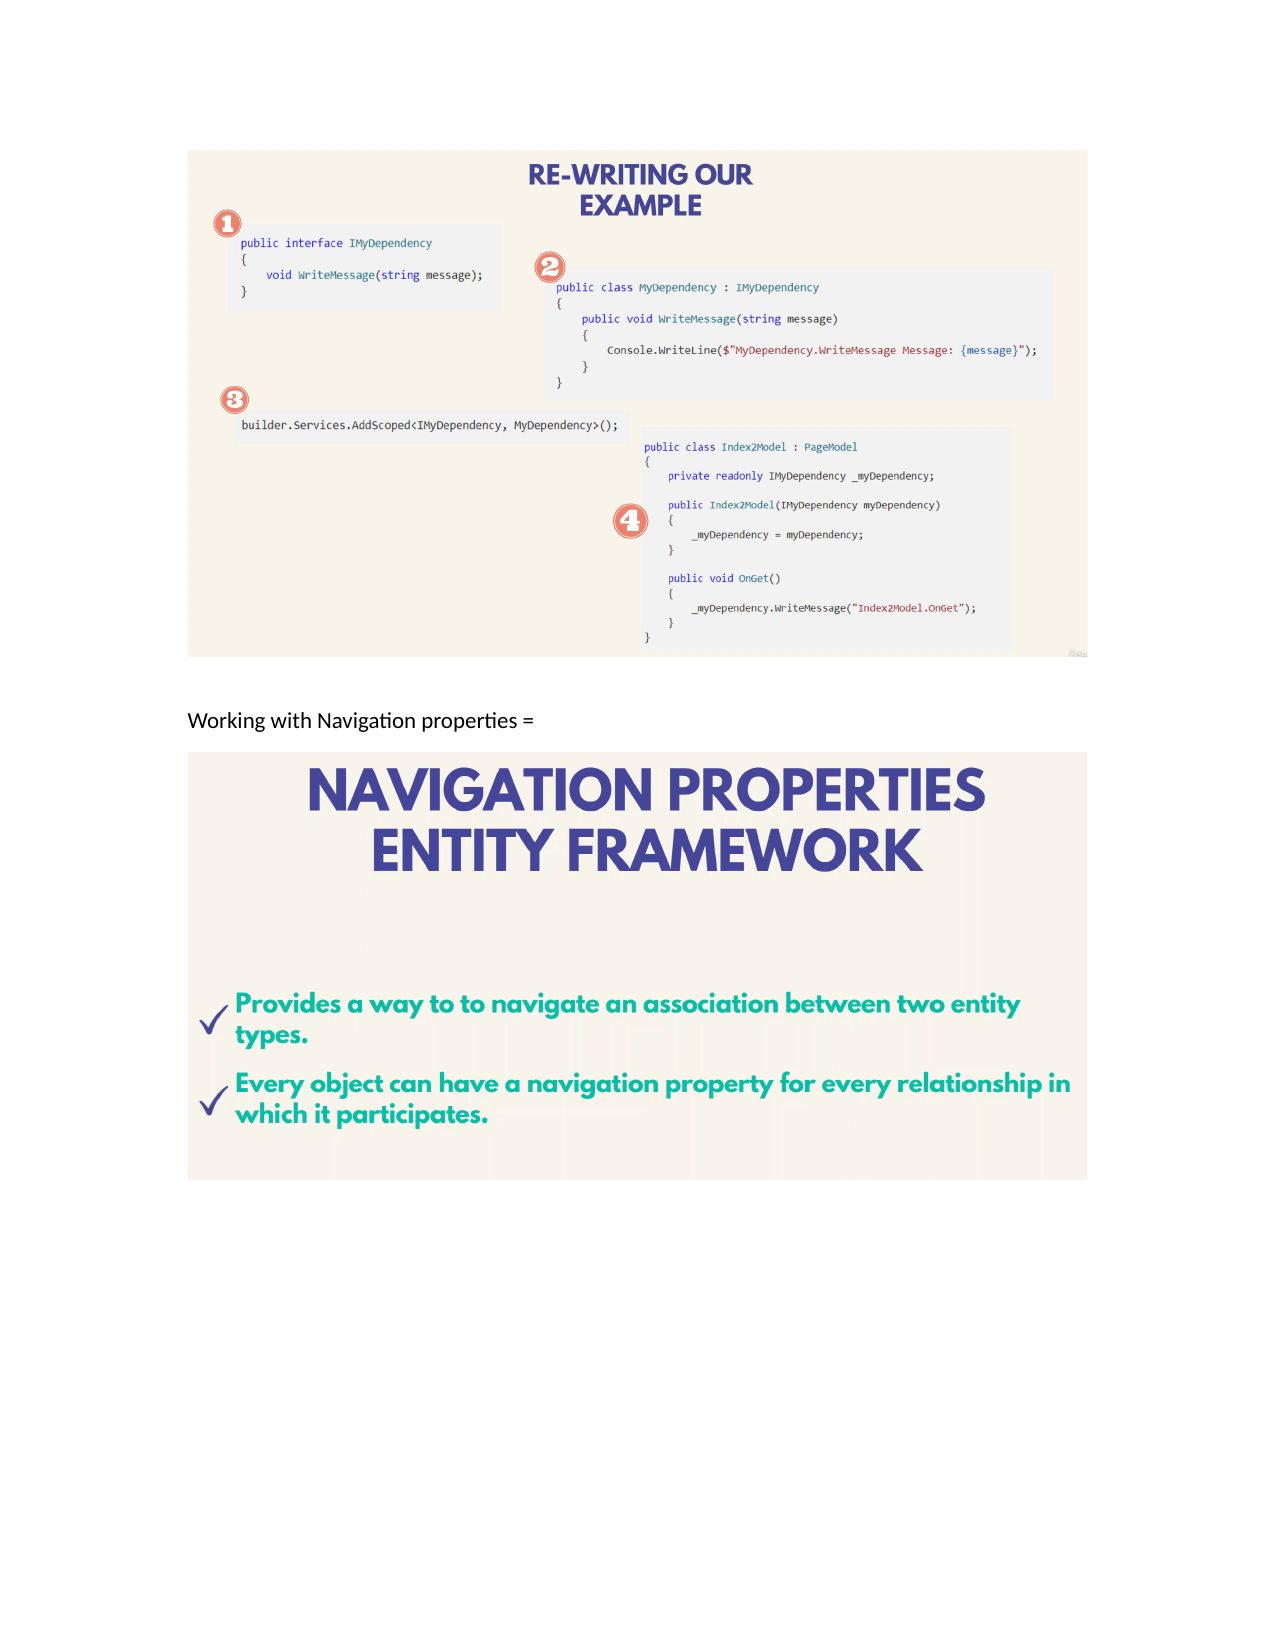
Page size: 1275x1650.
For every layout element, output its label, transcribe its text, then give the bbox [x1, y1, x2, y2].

picture [187, 150, 1088, 657]
picture [187, 752, 1088, 1180]
text Working with Navigation properties = [187, 706, 1087, 734]
